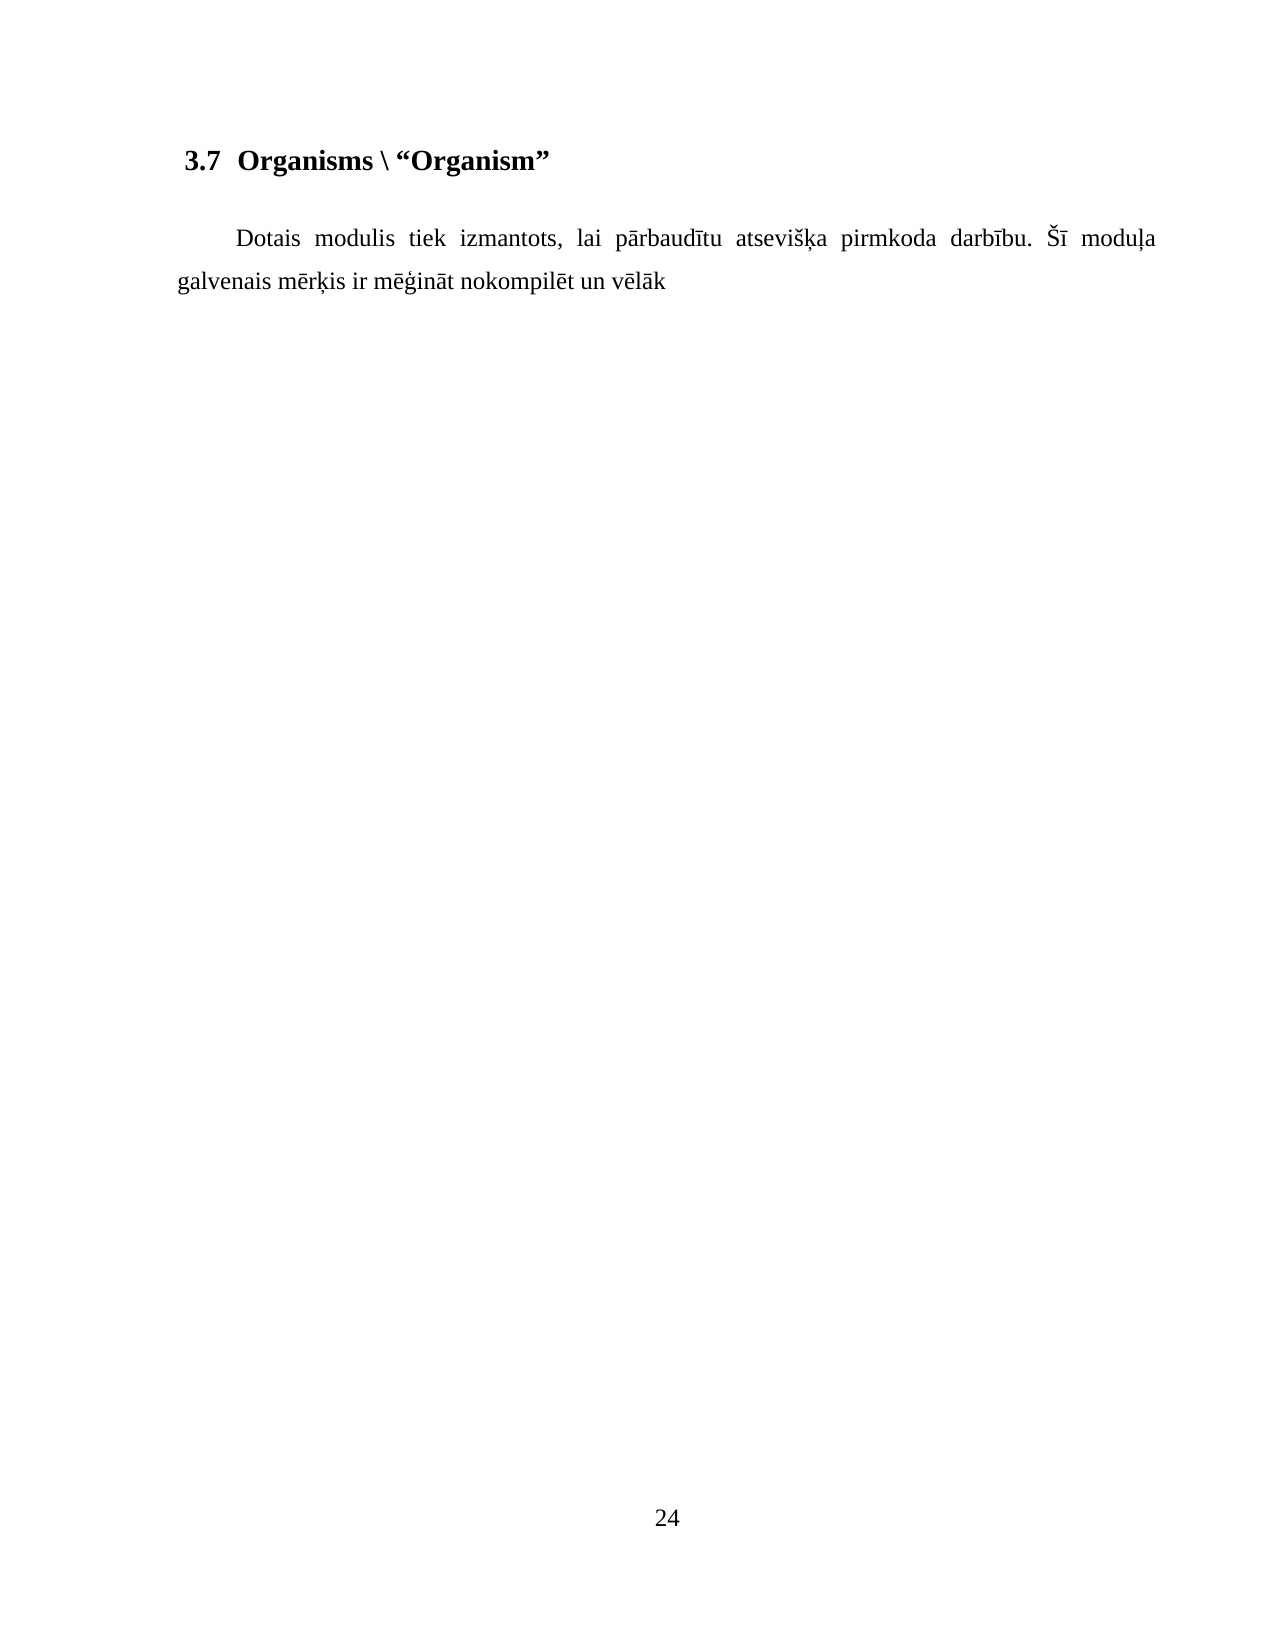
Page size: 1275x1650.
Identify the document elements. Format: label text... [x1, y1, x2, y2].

text Dotais modulis tiek izmantots, lai pārbaudītu atsevišķa pirmkoda darbību. Šī moduļa galvenais mērķis ir mēģināt nokompilēt un vēlāk [177, 223, 1157, 294]
subtitle Organisms \ “Organism” [177, 143, 1157, 177]
